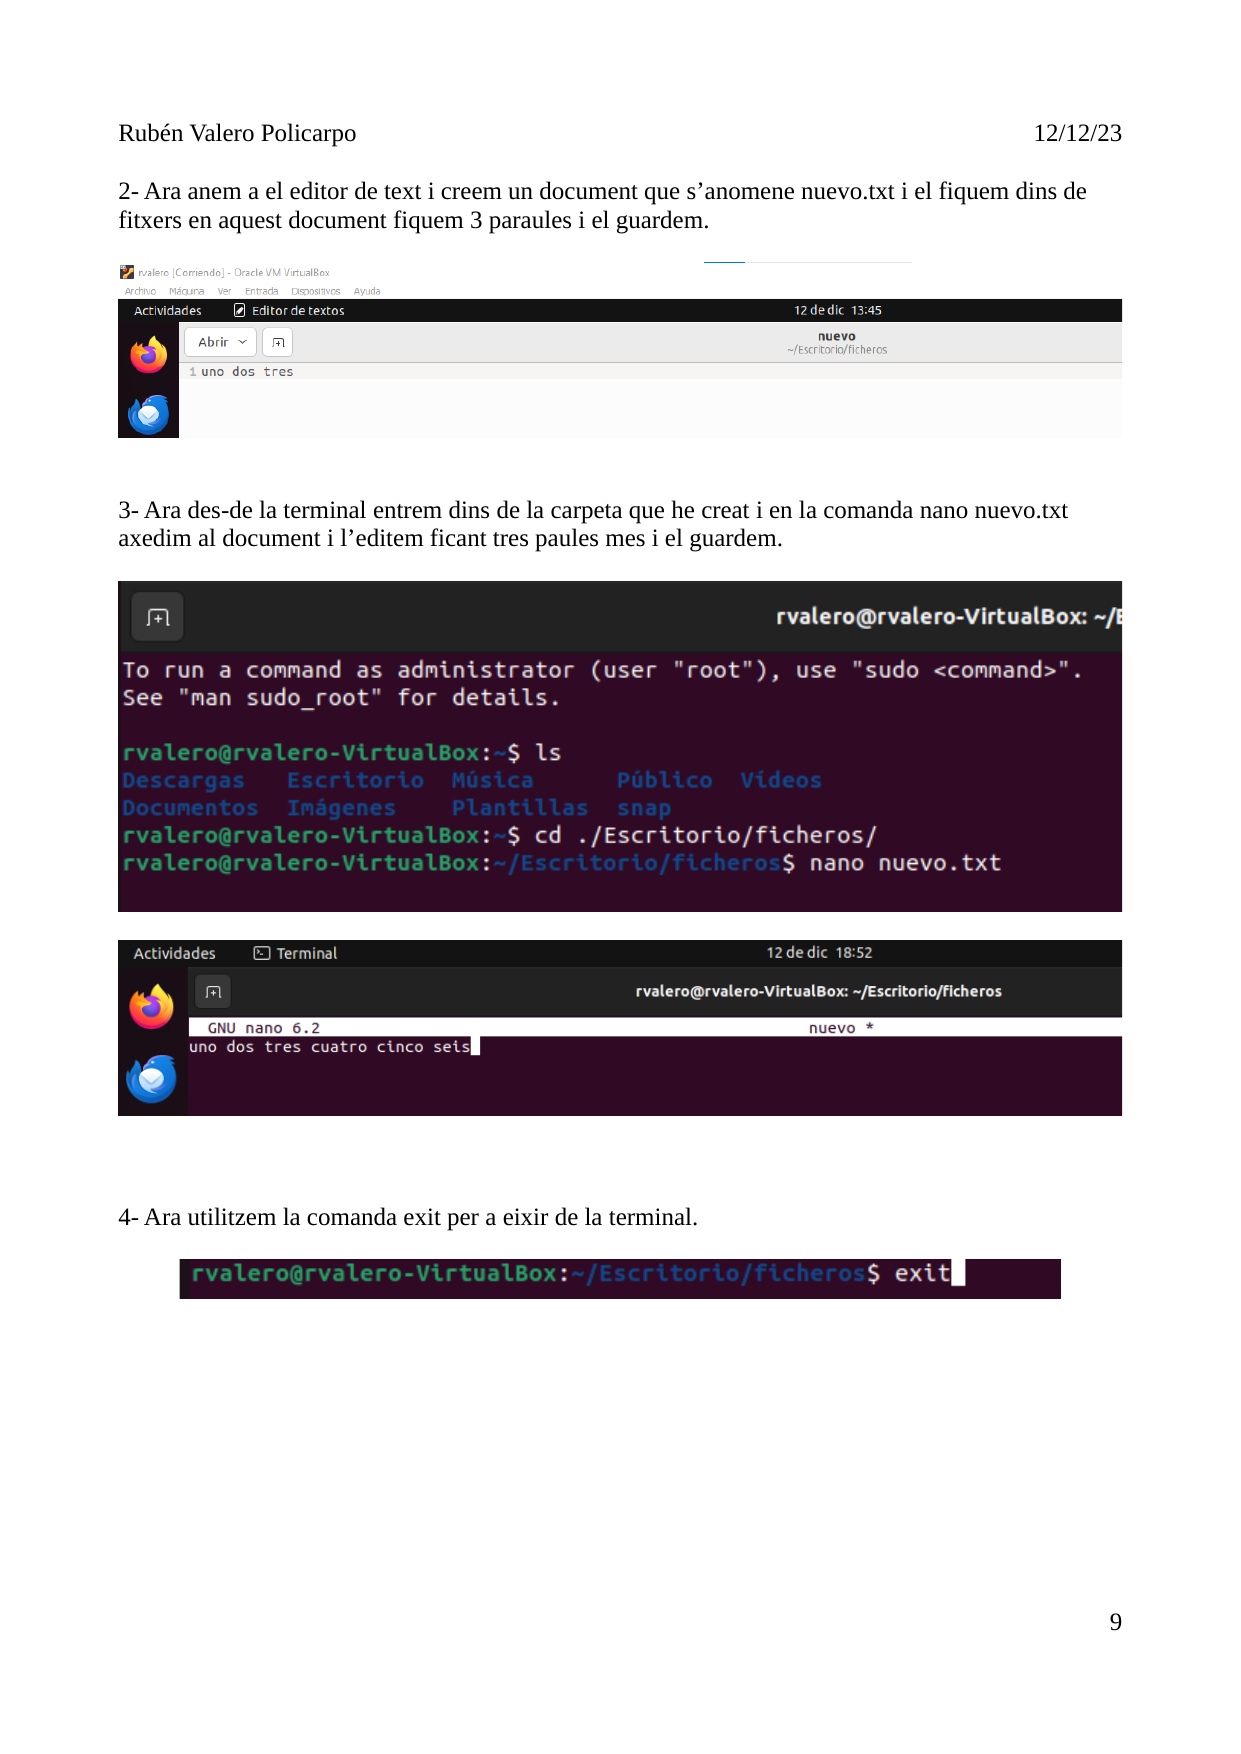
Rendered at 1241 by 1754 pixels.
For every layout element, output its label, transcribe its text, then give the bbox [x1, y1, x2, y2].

text 3- Ara des-de la terminal entrem dins de la carpeta que he creat i en la comanda nano nuevo.txt axedim al document i l’editem ficant tres paules mes i el guardem. [118, 495, 1122, 552]
text 4- Ara utilitzem la comanda exit per a eixir de la terminal. [118, 1202, 1122, 1231]
picture [179, 1259, 1061, 1299]
text 2- Ara anem a el editor de text i creem un document que s’anomene nuevo.txt i el fiquem dins de fitxers en aquest document fiquem 3 paraules i el guardem. [118, 176, 1122, 234]
picture [118, 940, 1123, 1116]
picture [118, 262, 1123, 438]
picture [118, 581, 1123, 912]
